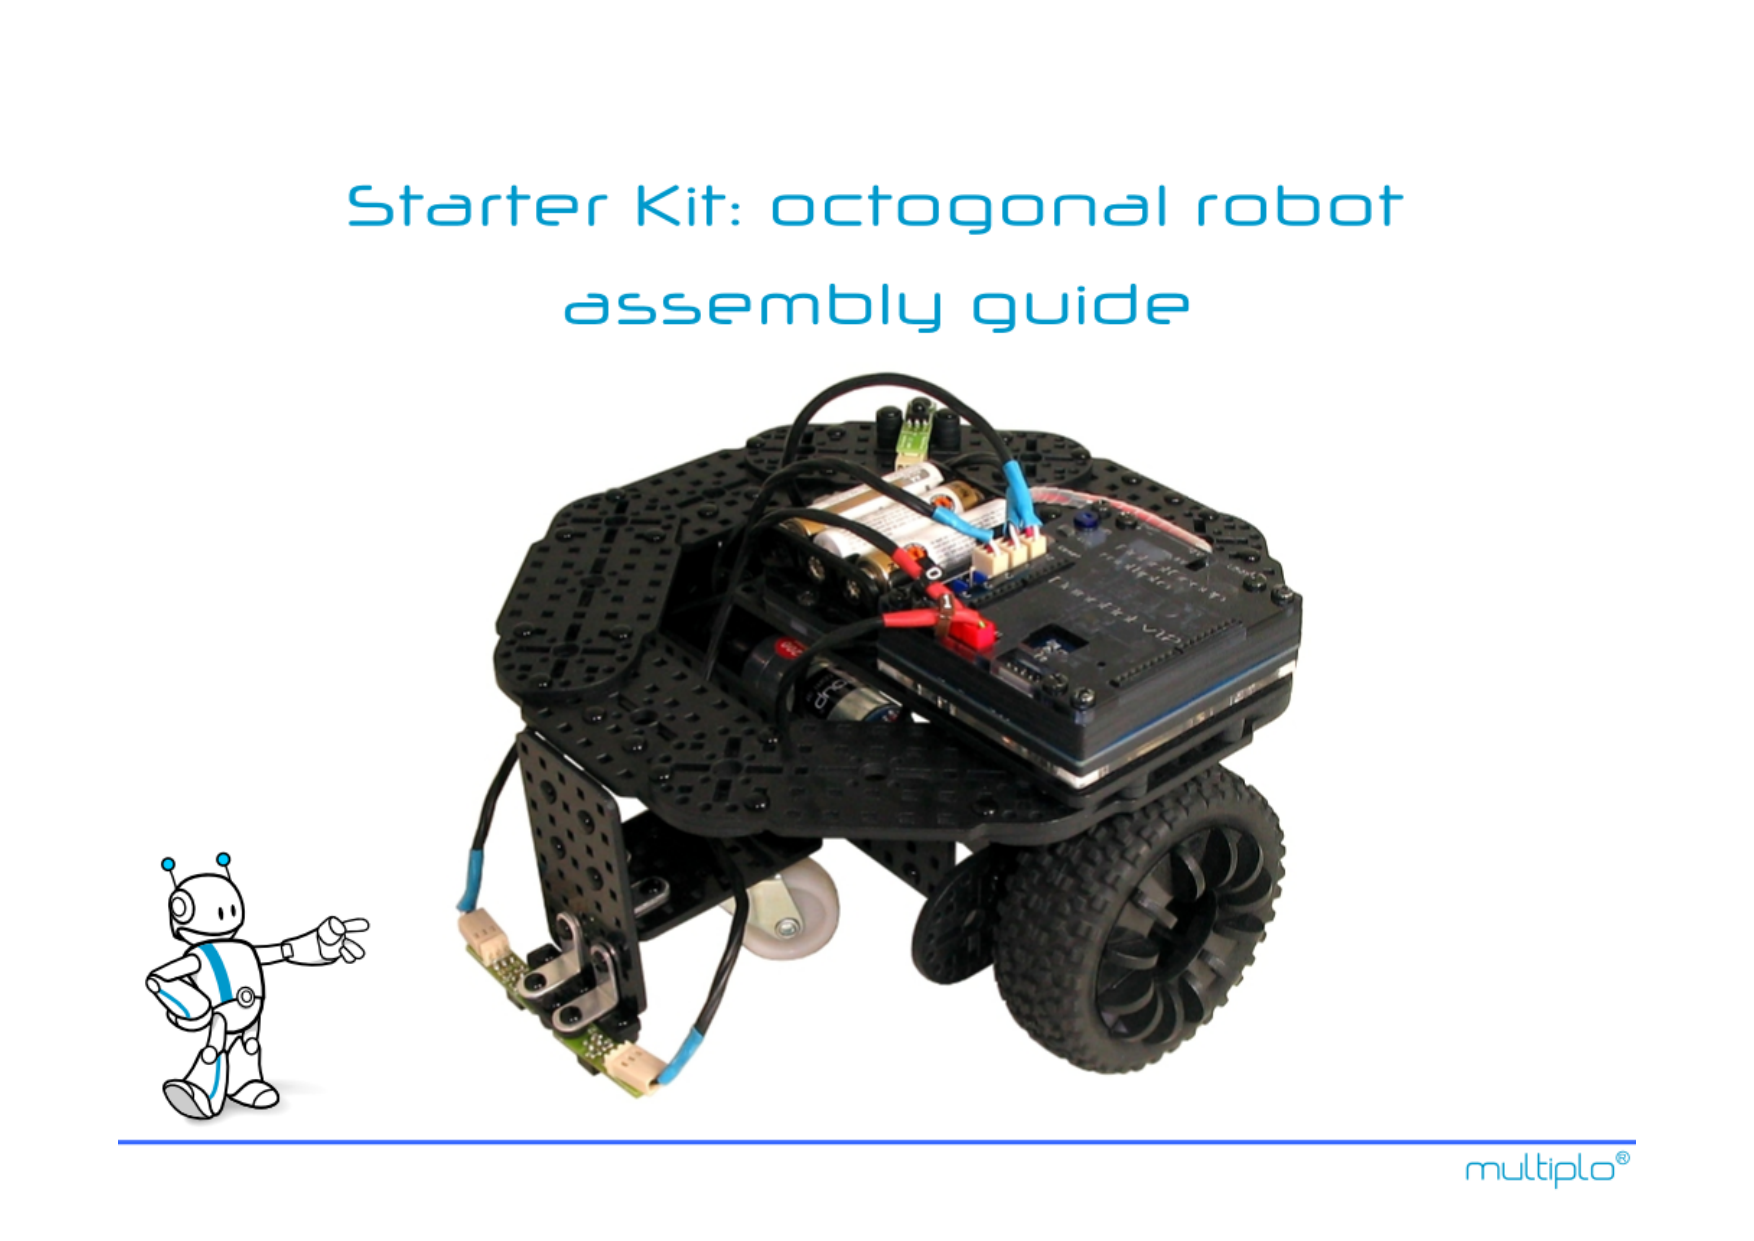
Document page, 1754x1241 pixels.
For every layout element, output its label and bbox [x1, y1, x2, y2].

picture [118, 118, 1636, 1192]
